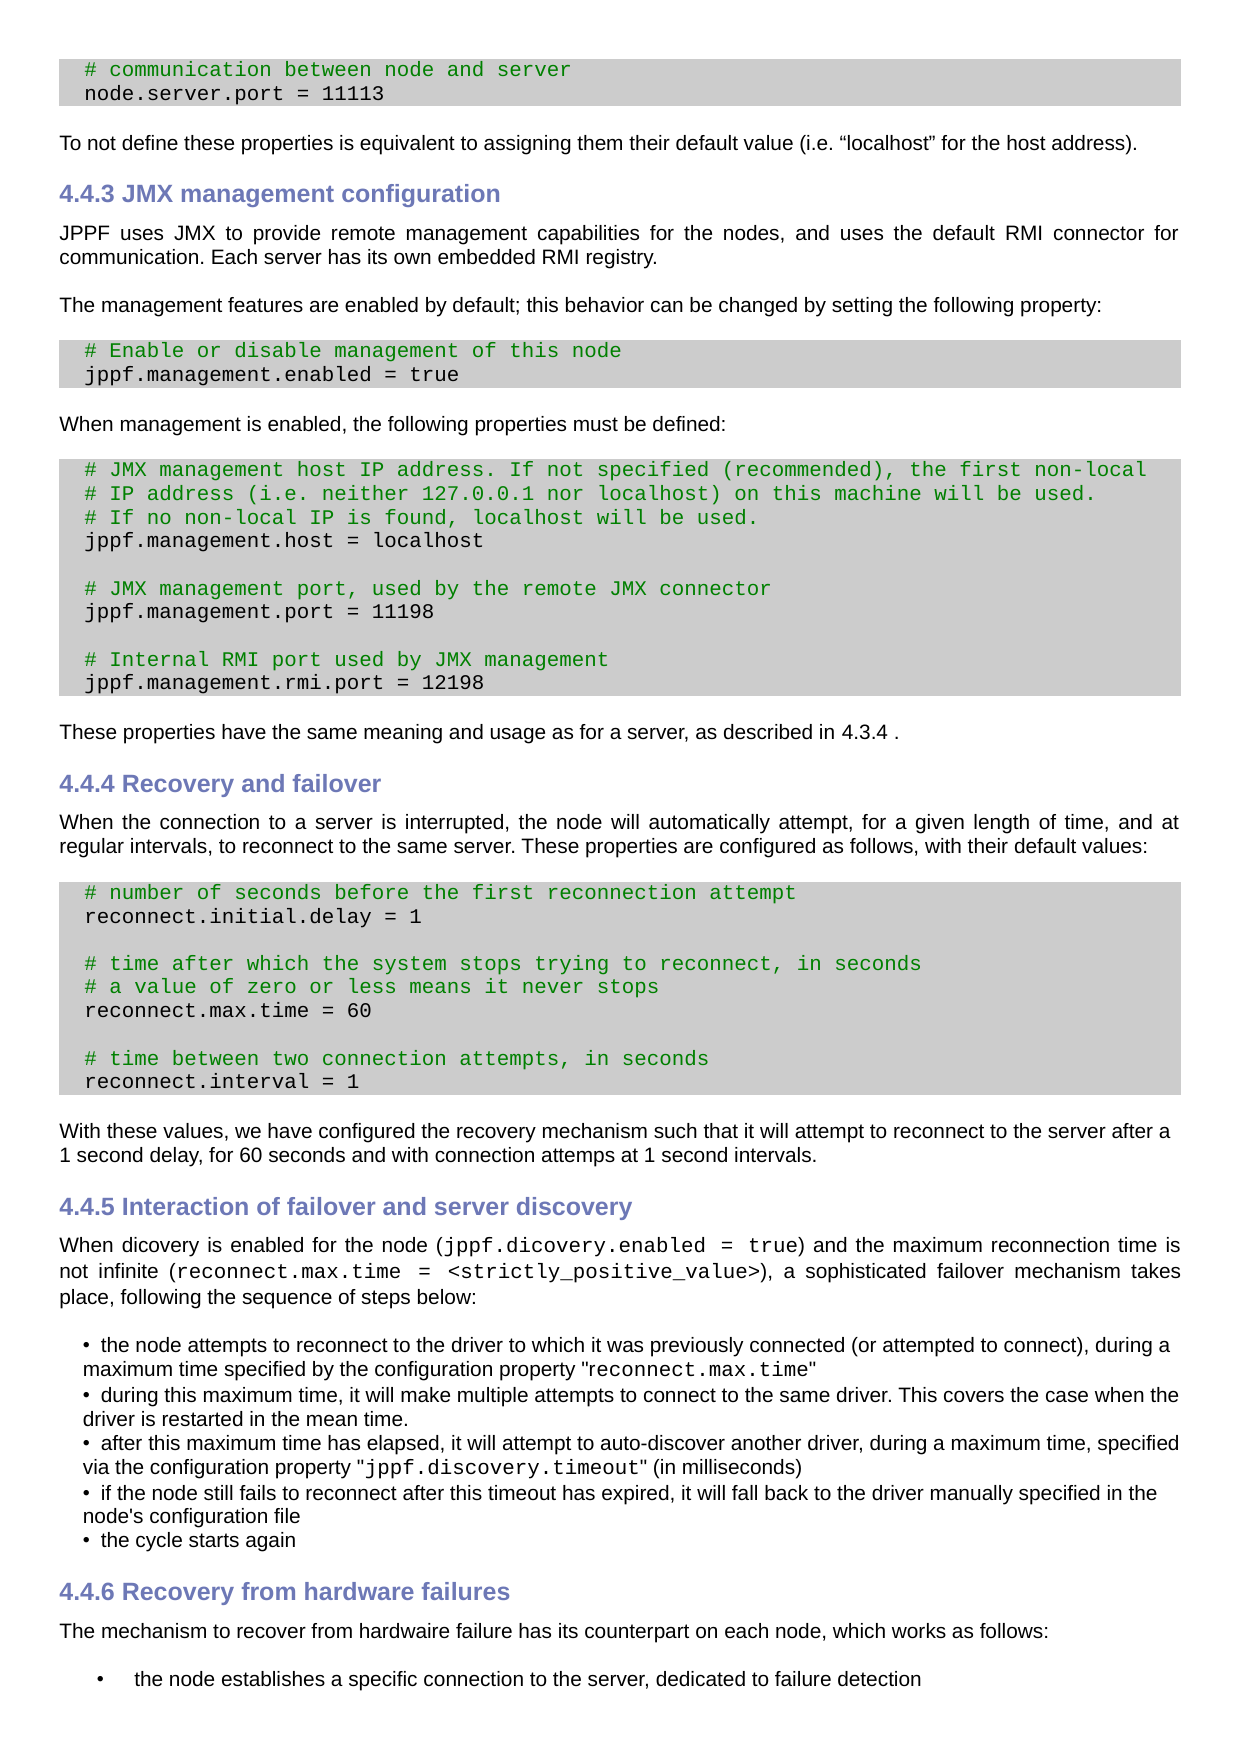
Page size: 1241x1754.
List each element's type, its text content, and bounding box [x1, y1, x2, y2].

list during this maximum time, it will make multiple attempts to connect to the same driver. This covers the case when the driver is restarted in the mean time. [83, 1382, 1181, 1430]
text # number of seconds before the first reconnection attempt reconnect.initial.delay = 1 # time after which the system stops trying to reconnect, in seconds # a value of zero or less means it never stops [59, 882, 1181, 1000]
subtitle Interaction of failover and server discovery [59, 1192, 1181, 1220]
text reconnect.max.time = 60 # time between two connection attempts, in seconds reconnect.interval = 1 [59, 1000, 1181, 1095]
list the node establishes a specific connection to the server, dedicated to failure detection [97, 1667, 1181, 1691]
list if the node still fails to reconnect after this timeout has expired, it will fall back to the driver manually specified in the node's configuration file [83, 1480, 1181, 1528]
text The mechanism to recover from hardwaire failure has its counterpart on each node, which works as follows: [59, 1619, 1181, 1643]
list the node attempts to reconnect to the driver to which it was previously connected (or attempted to connect), during a maximum time specified by the configuration property "reconnect.max.time" [83, 1332, 1181, 1382]
text The management features are enabled by default; this behavior can be changed by setting the following property: [59, 292, 1181, 316]
text When management is enabled, the following properties must be defined: [59, 412, 1181, 436]
text To not define these properties is equivalent to assigning them their default value (i.e. “localhost” for the host address). [59, 130, 1181, 154]
subtitle JMX management configuration [59, 179, 1181, 208]
list the cycle starts again [83, 1528, 1181, 1552]
subtitle Recovery and failover [59, 769, 1181, 798]
text # communication between node and server node.server.port = 11113 [59, 59, 1181, 106]
text When the connection to a server is interrupted, the node will automatically attempt, for a given length of time, and at regular intervals, to reconnect to the same server. These properties are configured as follows, with their default values: [59, 810, 1181, 858]
text jppf.management.enabled = true [59, 364, 1181, 388]
text These properties have the same meaning and usage as for a server, as described in 4.3.4 . [59, 720, 1181, 744]
text # JMX management host IP address. If not specified (recommended), the first non-local [59, 459, 1181, 483]
text # IP address (i.e. neither 127.0.0.1 nor localhost) on this machine will be used. [59, 483, 1181, 507]
text JPPF uses JMX to provide remote management capabilities for the nodes, and uses the default RMI connector for communication. Each server has its own embedded RMI registry. [59, 221, 1181, 268]
subtitle Recovery from hardware failures [59, 1577, 1181, 1606]
text With these values, we have configured the recovery mechanism such that it will attempt to reconnect to the server after a 1 second delay, for 60 seconds and with connection attemps at 1 second intervals. [59, 1119, 1181, 1167]
text # If no non-local IP is found, localhost will be used. jppf.management.host = localhost # JMX management port, used by the remote JMX connector jppf.management.port = 11198 # Internal RMI port used by JMX management jppf.management.rmi.port = 12198 [59, 507, 1181, 696]
text When dicovery is enabled for the node (jppf.dicovery.enabled = true) and the maximum reconnection time is not infinite (reconnect.max.time = <strictly_positive_value>), a sophisticated failover mechanism takes place, following the sequence of steps below: [59, 1233, 1181, 1308]
text # Enable or disable management of this node [59, 340, 1181, 364]
list after this maximum time has elapsed, it will attempt to auto-discover another driver, during a maximum time, specified via the configuration property "jppf.discovery.timeout" (in milliseconds) [83, 1430, 1181, 1480]
